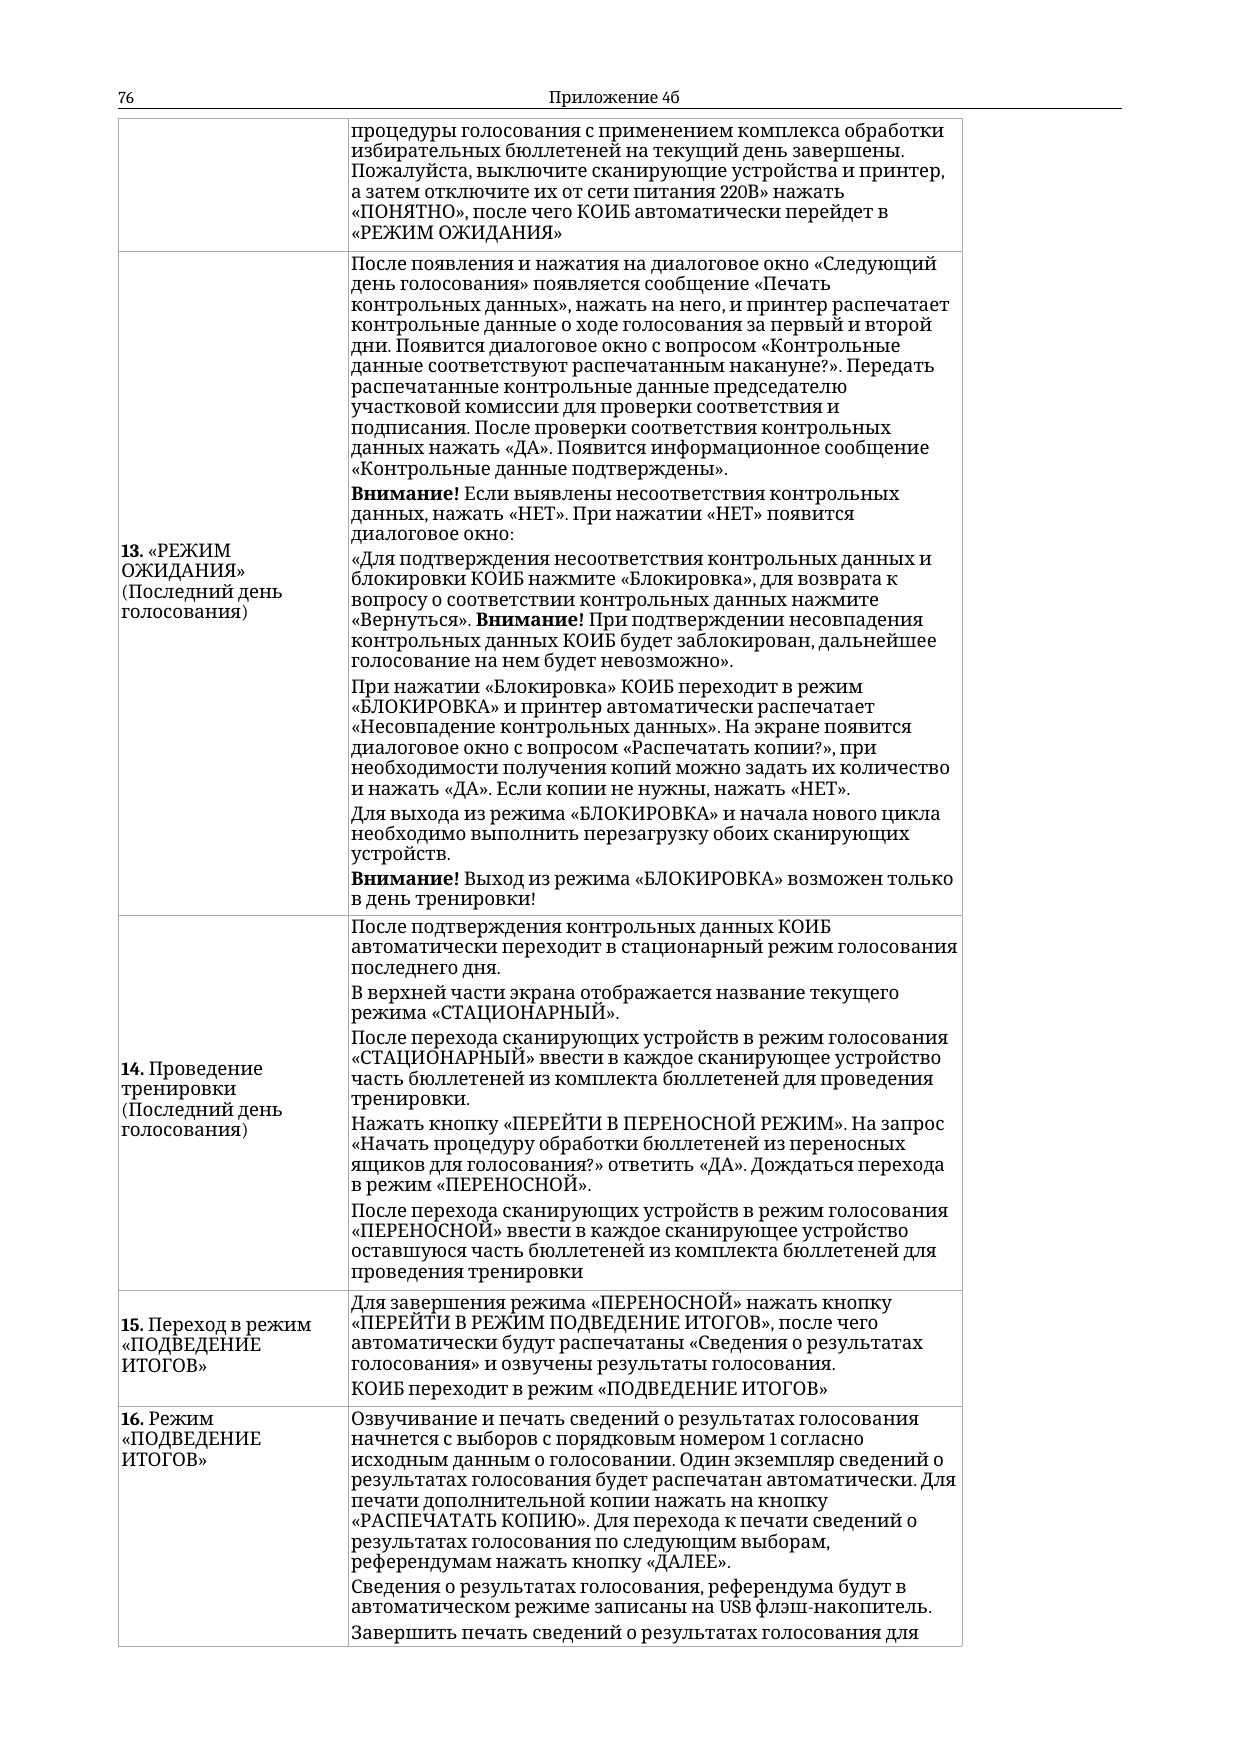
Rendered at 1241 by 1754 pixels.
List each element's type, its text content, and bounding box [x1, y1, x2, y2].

table_cell [119, 119, 348, 251]
table_cell Для завершения режима «ПЕРЕНОСНОЙ» нажать кнопку «ПЕРЕЙТИ В РЕЖИМ ПОДВЕДЕНИЕ ИТОГОВ», после чего автоматически будут распечатаны «Сведения о результатах голосования» и озвучены результаты голосования. КОИБ переходит в режим «ПОДВЕДЕНИЕ ИТОГОВ» [349, 1291, 962, 1406]
table_cell Озвучивание и печать сведений о результатах голосования начнется с выборов с порядковым номером 1 согласно исходным данным о голосовании. Один экземпляр сведений о результатах голосования будет распечатан автоматически. Для печати дополнительной копии нажать на кнопку «РАСПЕЧАТАТЬ КОПИЮ». Для перехода к печати сведений о результатах голосования по следующим выборам, референдумам нажать кнопку «ДАЛЕЕ». Сведения о результатах голосования, референдума будут в автоматическом режиме записаны на USB флэш-накопитель. Завершить печать сведений о результатах голосования для [349, 1407, 962, 1646]
table_cell После подтверждения контрольных данных КОИБ автоматически переходит в стационарный режим голосования последнего дня. В верхней части экрана отображается название текущего режима «СТАЦИОНАРНЫЙ». После перехода сканирующих устройств в режим голосования «СТАЦИОНАРНЫЙ» ввести в каждое сканирующее устройство часть бюллетеней из комплекта бюллетеней для проведения тренировки. Нажать кнопку «ПЕРЕЙТИ В ПЕРЕНОСНОЙ РЕЖИМ». На запрос «Начать процедуру обработки бюллетеней из переносных ящиков для голосования?» ответить «ДА». Дождаться перехода в режим «ПЕРЕНОСНОЙ». После перехода сканирующих устройств в режим голосования «ПЕРЕНОСНОЙ» ввести в каждое сканирующее устройство оставшуюся часть бюллетеней из комплекта бюллетеней для проведения тренировки [349, 916, 962, 1290]
table_cell 14. Проведение тренировки (Последний день голосования) [119, 916, 348, 1290]
table_cell 13. «РЕЖИМ ОЖИДАНИЯ» (Последний день голосования) [119, 252, 348, 915]
table_cell 15. Переход в режим «ПОДВЕДЕНИЕ ИТОГОВ» [119, 1291, 348, 1406]
table_cell 16. Режим «ПОДВЕДЕНИЕ ИТОГОВ» [119, 1407, 348, 1646]
table_cell После появления и нажатия на диалоговое окно «Следующий день голосования» появляется сообщение «Печать контрольных данных», нажать на него, и принтер распечатает контрольные данные о ходе голосования за первый и второй дни. Появится диалоговое окно с вопросом «Контрольные данные соответствуют распечатанным накануне?». Передать распечатанные контрольные данные председателю участковой комиссии для проверки соответствия и подписания. После проверки соответствия контрольных данных нажать «ДА». Появится информационное сообщение «Контрольные данные подтверждены». Внимание! Если выявлены несоответствия контрольных данных, нажать «НЕТ». При нажатии «НЕТ» появится диалоговое окно: «Для подтверждения несоответствия контрольных данных и блокировки КОИБ нажмите «Блокировка», для возврата к вопросу о соответствии контрольных данных нажмите «Вернуться». Внимание! При подтверждении несовпадения контрольных данных КОИБ будет заблокирован, дальнейшее голосование на нем будет невозможно». При нажатии «Блокировка» КОИБ переходит в режим «БЛОКИРОВКА» и принтер автоматически распечатает «Несовпадение контрольных данных». На экране появится диалоговое окно с вопросом «Распечатать копии?», при необходимости получения копий можно задать их количество и нажать «ДА». Если копии не нужны, нажать «НЕТ». Для выхода из режима «БЛОКИРОВКА» и начала нового цикла необходимо выполнить перезагрузку обоих сканирующих устройств. Внимание! Выход из режима «БЛОКИРОВКА» возможен только в день тренировки! [349, 252, 962, 915]
table_cell процедуры голосования с применением комплекса обработки избирательных бюллетеней на текущий день завершены. Пожалуйста, выключите сканирующие устройства и принтер, а затем отключите их от сети питания 220В» нажать «ПОНЯТНО», после чего КОИБ автоматически перейдет в «РЕЖИМ ОЖИДАНИЯ» [349, 119, 962, 251]
